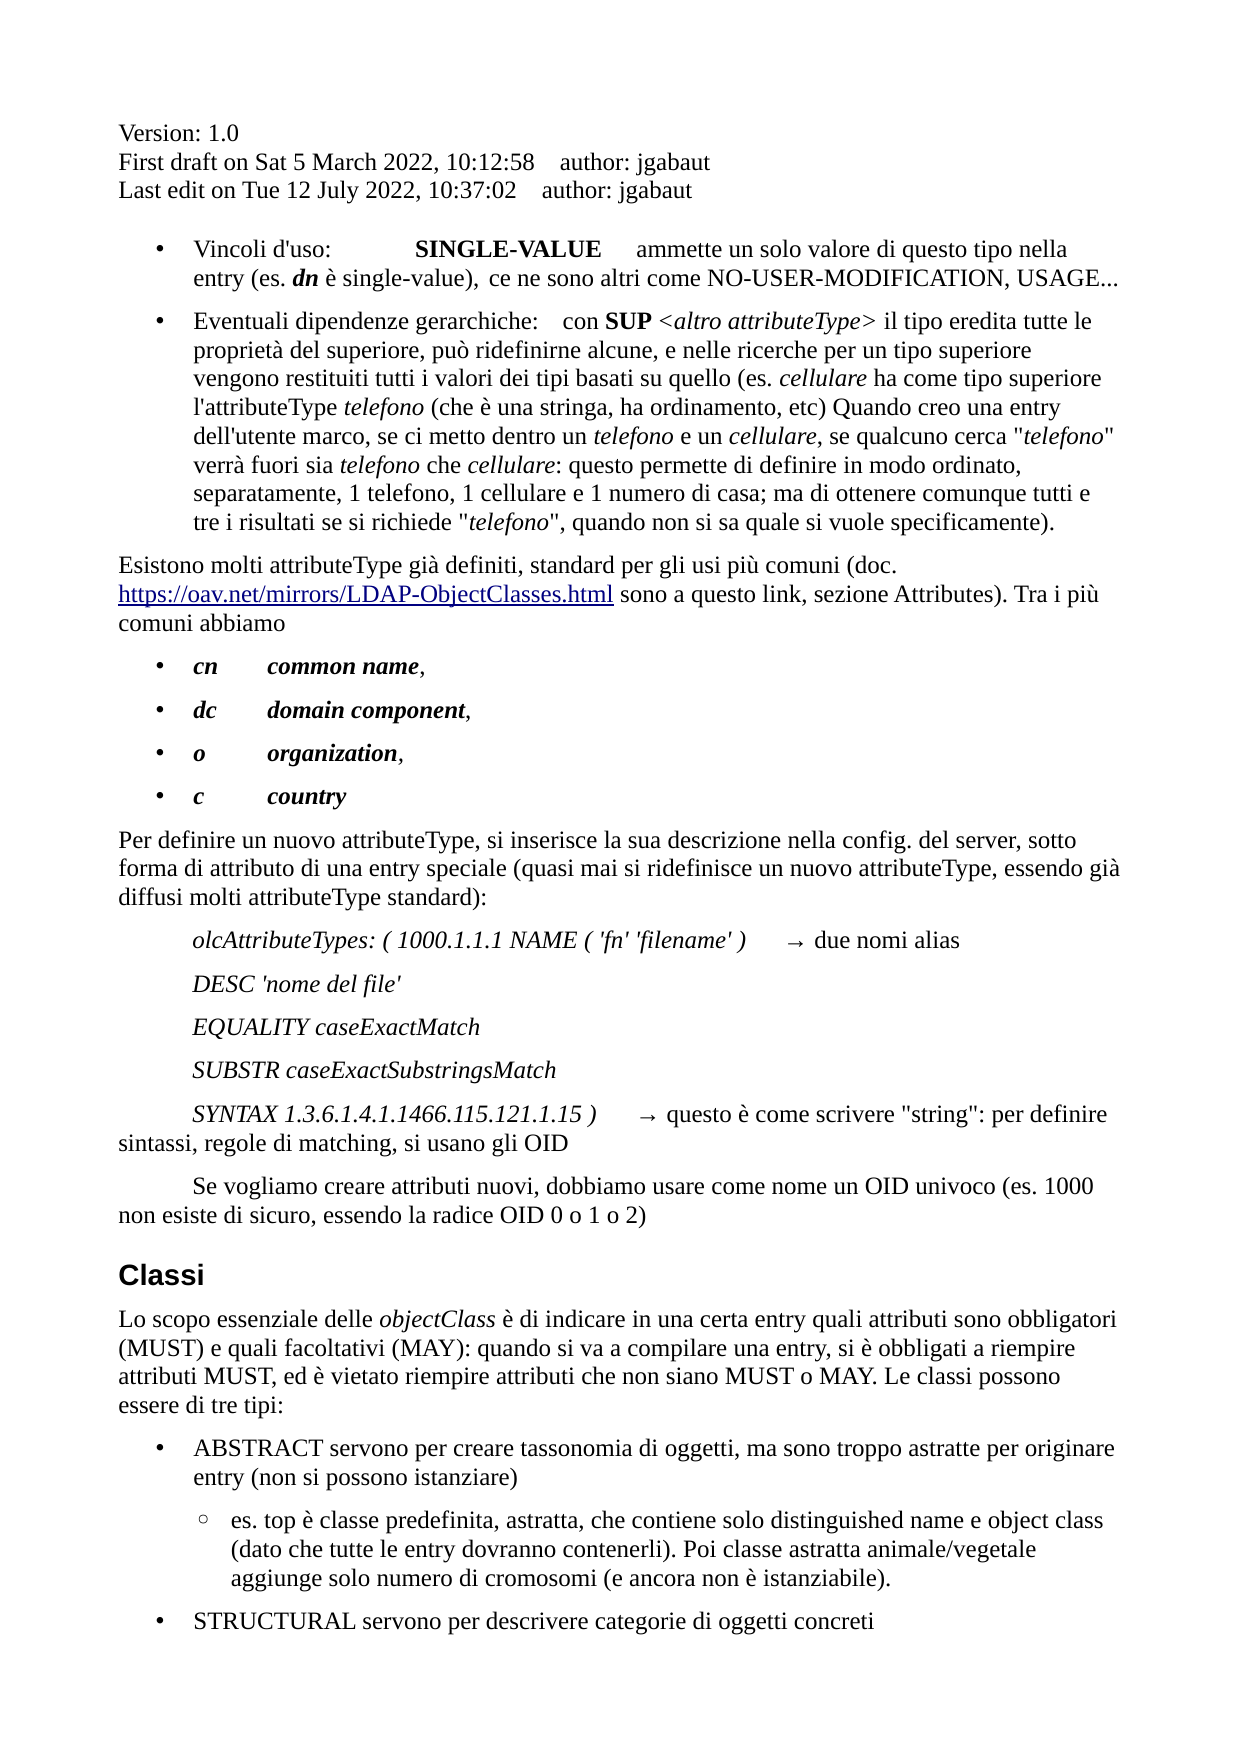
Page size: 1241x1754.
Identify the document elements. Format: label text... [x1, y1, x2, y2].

subtitle Classi [118, 1258, 1122, 1291]
text SYNTAX 1.3.6.1.4.1.1466.115.121.1.15 ) → questo è come scrivere "string": per definire sintassi, regole di matching, si usano gli OID [118, 1099, 1122, 1156]
text Se vogliamo creare attributi nuovi, dobbiamo usare come nome un OID univoco (es. 1000 non esiste di sicuro, essendo la radice OID 0 o 1 o 2) [118, 1171, 1122, 1228]
text DESC 'nome del file' [118, 969, 1122, 998]
list dc domain component, [156, 695, 1122, 723]
list es. top è classe predefinita, astratta, che contiene solo distinguished name e object class (dato che tutte le entry dovranno contenerli). Poi classe astratta animale/vegetale aggiunge solo numero di cromosomi (e ancora non è istanziabile). [193, 1506, 1122, 1592]
text EQUALITY caseExactMatch [118, 1012, 1122, 1041]
list cn common name, [156, 651, 1122, 680]
text SUBSTR caseExactSubstringsMatch [118, 1056, 1122, 1084]
list ABSTRACT servono per creare tassonomia di oggetti, ma sono troppo astratte per originare entry (non si possono istanziare) [156, 1433, 1122, 1491]
list STRUCTURAL servono per descrivere categorie di oggetti concreti [156, 1606, 1122, 1635]
list Eventuali dipendenze gerarchiche: con SUP <altro attributeType> il tipo eredita tutte le proprietà del superiore, può ridefinirne alcune, e nelle ricerche per un tipo superiore vengono restituiti tutti i valori dei tipi basati su quello (es. cellulare ha come tipo superiore l'attributeType telefono (che è una stringa, ha ordinamento, etc) Quando creo una entry dell'utente marco, se ci metto dentro un telefono e un cellulare, se qualcuno cerca "telefono" verrà fuori sia telefono che cellulare: questo permette di definire in modo ordinato, separatamente, 1 telefono, 1 cellulare e 1 numero di casa; ma di ottenere comunque tutti e tre i risultati se si richiede "telefono", quando non si sa quale si vuole specificamente). [156, 306, 1122, 536]
list o organization, [156, 738, 1122, 767]
text Esistono molti attributeType già definiti, standard per gli usi più comuni (doc. https://oav.net/mirrors/LDAP-ObjectClasses.html sono a questo link, sezione Attributes). Tra i più comuni abbiamo [118, 551, 1122, 637]
text olcAttributeTypes: ( 1000.1.1.1 NAME ( 'fn' 'filename' ) → due nomi alias [118, 926, 1122, 954]
text Per definire un nuovo attributeType, si inserisce la sua descrizione nella config. del server, sotto forma di attributo di una entry speciale (quasi mai si ridefinisce un nuovo attributeType, essendo già diffusi molti attributeType standard): [118, 825, 1122, 911]
text Lo scopo essenziale delle objectClass è di indicare in una certa entry quali attributi sono obbligatori (MUST) e quali facoltativi (MAY): quando si va a compilare una entry, si è obbligati a riempire attributi MUST, ed è vietato riempire attributi che non siano MUST o MAY. Le classi possono essere di tre tipi: [118, 1304, 1122, 1419]
list Vincoli d'uso: SINGLE-VALUE ammette un solo valore di questo tipo nella entry (es. dn è single-value), ce ne sono altri come NO-USER-MODIFICATION, USAGE... [156, 234, 1122, 291]
list c country [156, 781, 1122, 810]
